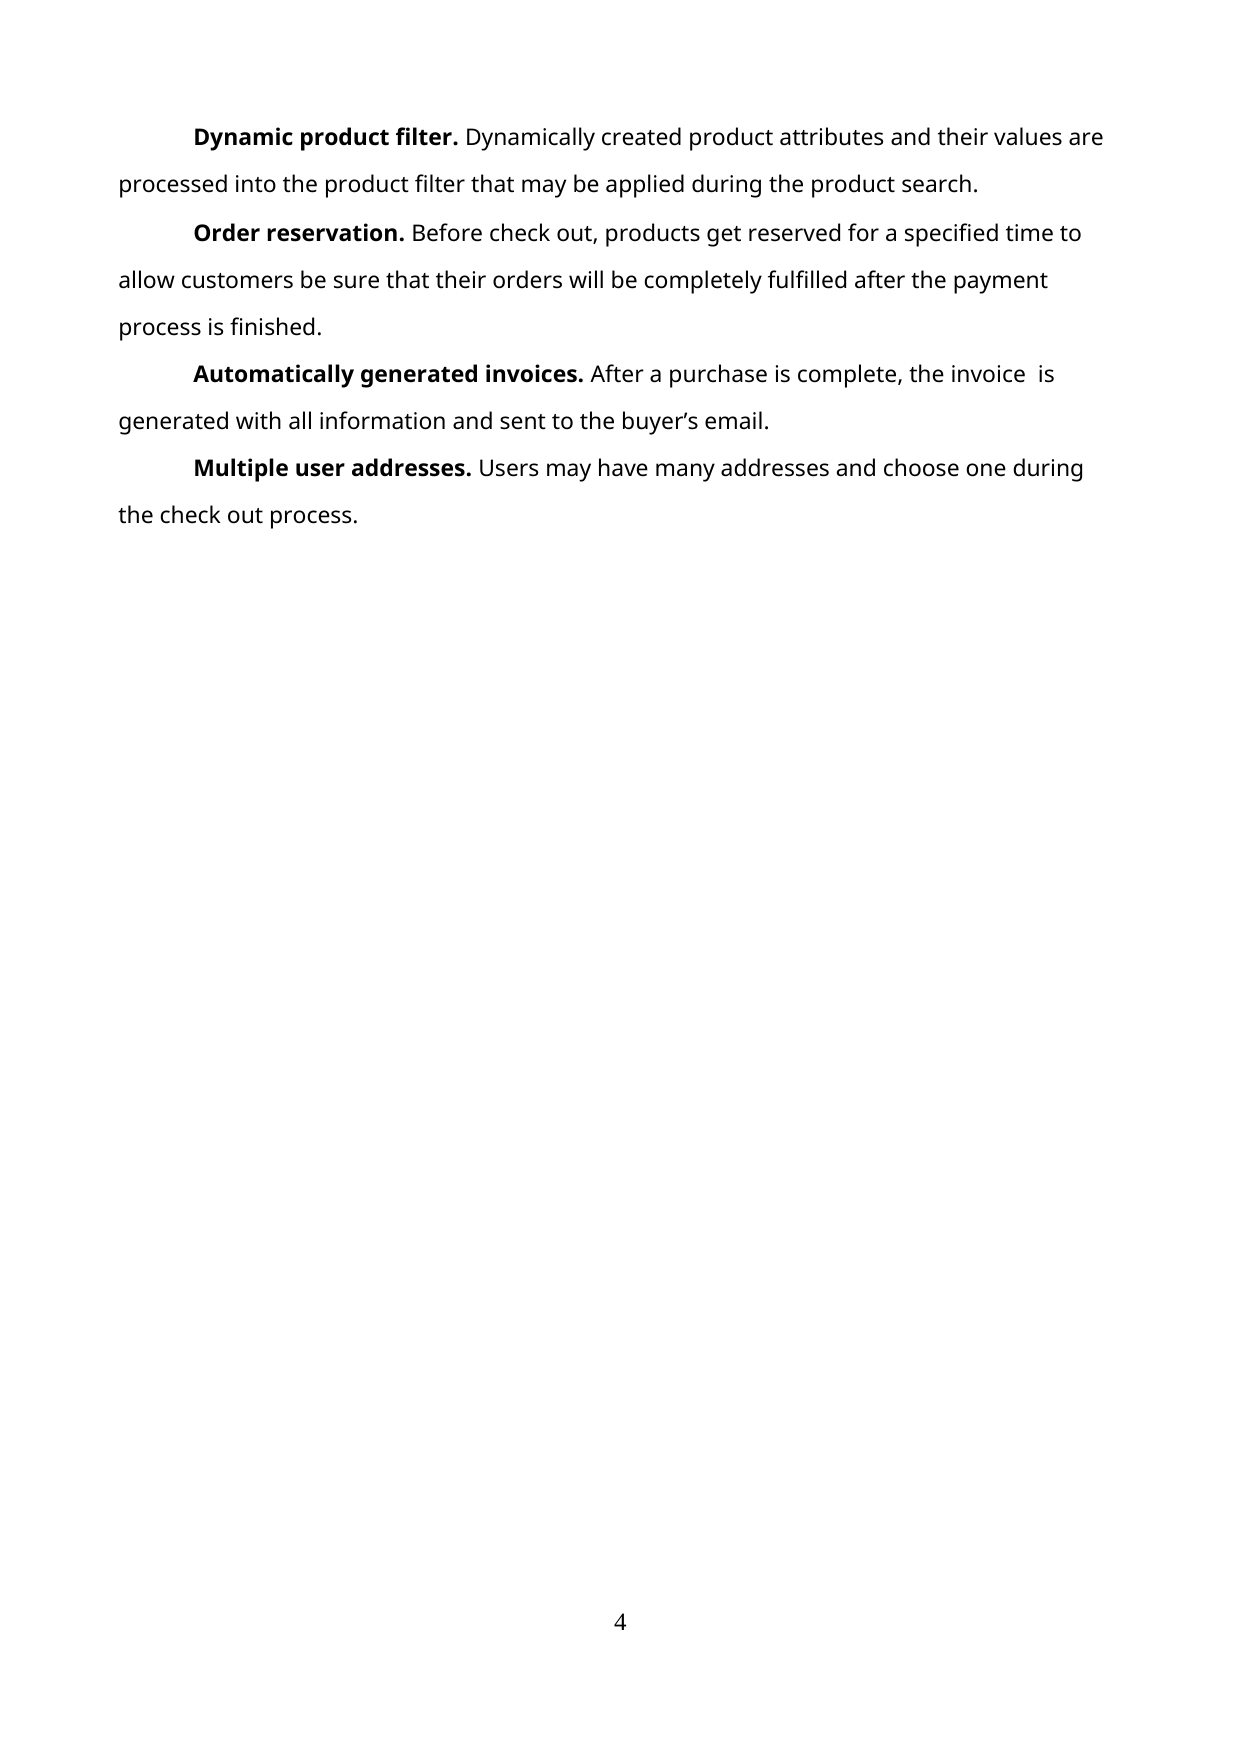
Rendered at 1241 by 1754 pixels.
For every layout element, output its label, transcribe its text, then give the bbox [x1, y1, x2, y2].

text Order reservation. Before check out, products get reserved for a specified time to allow customers be sure that their orders will be completely fulfilled after the payment process is finished. [118, 215, 1122, 342]
text Dynamic product filter. Dynamically created product attributes and their values are processed into the product filter that may be applied during the product search. [118, 118, 1122, 199]
text Multiple user addresses. Users may have many addresses and choose one during the check out process. [118, 452, 1122, 530]
text Automatically generated invoices. After a purchase is complete, the invoice is generated with all information and sent to the buyer’s email. [118, 358, 1122, 436]
